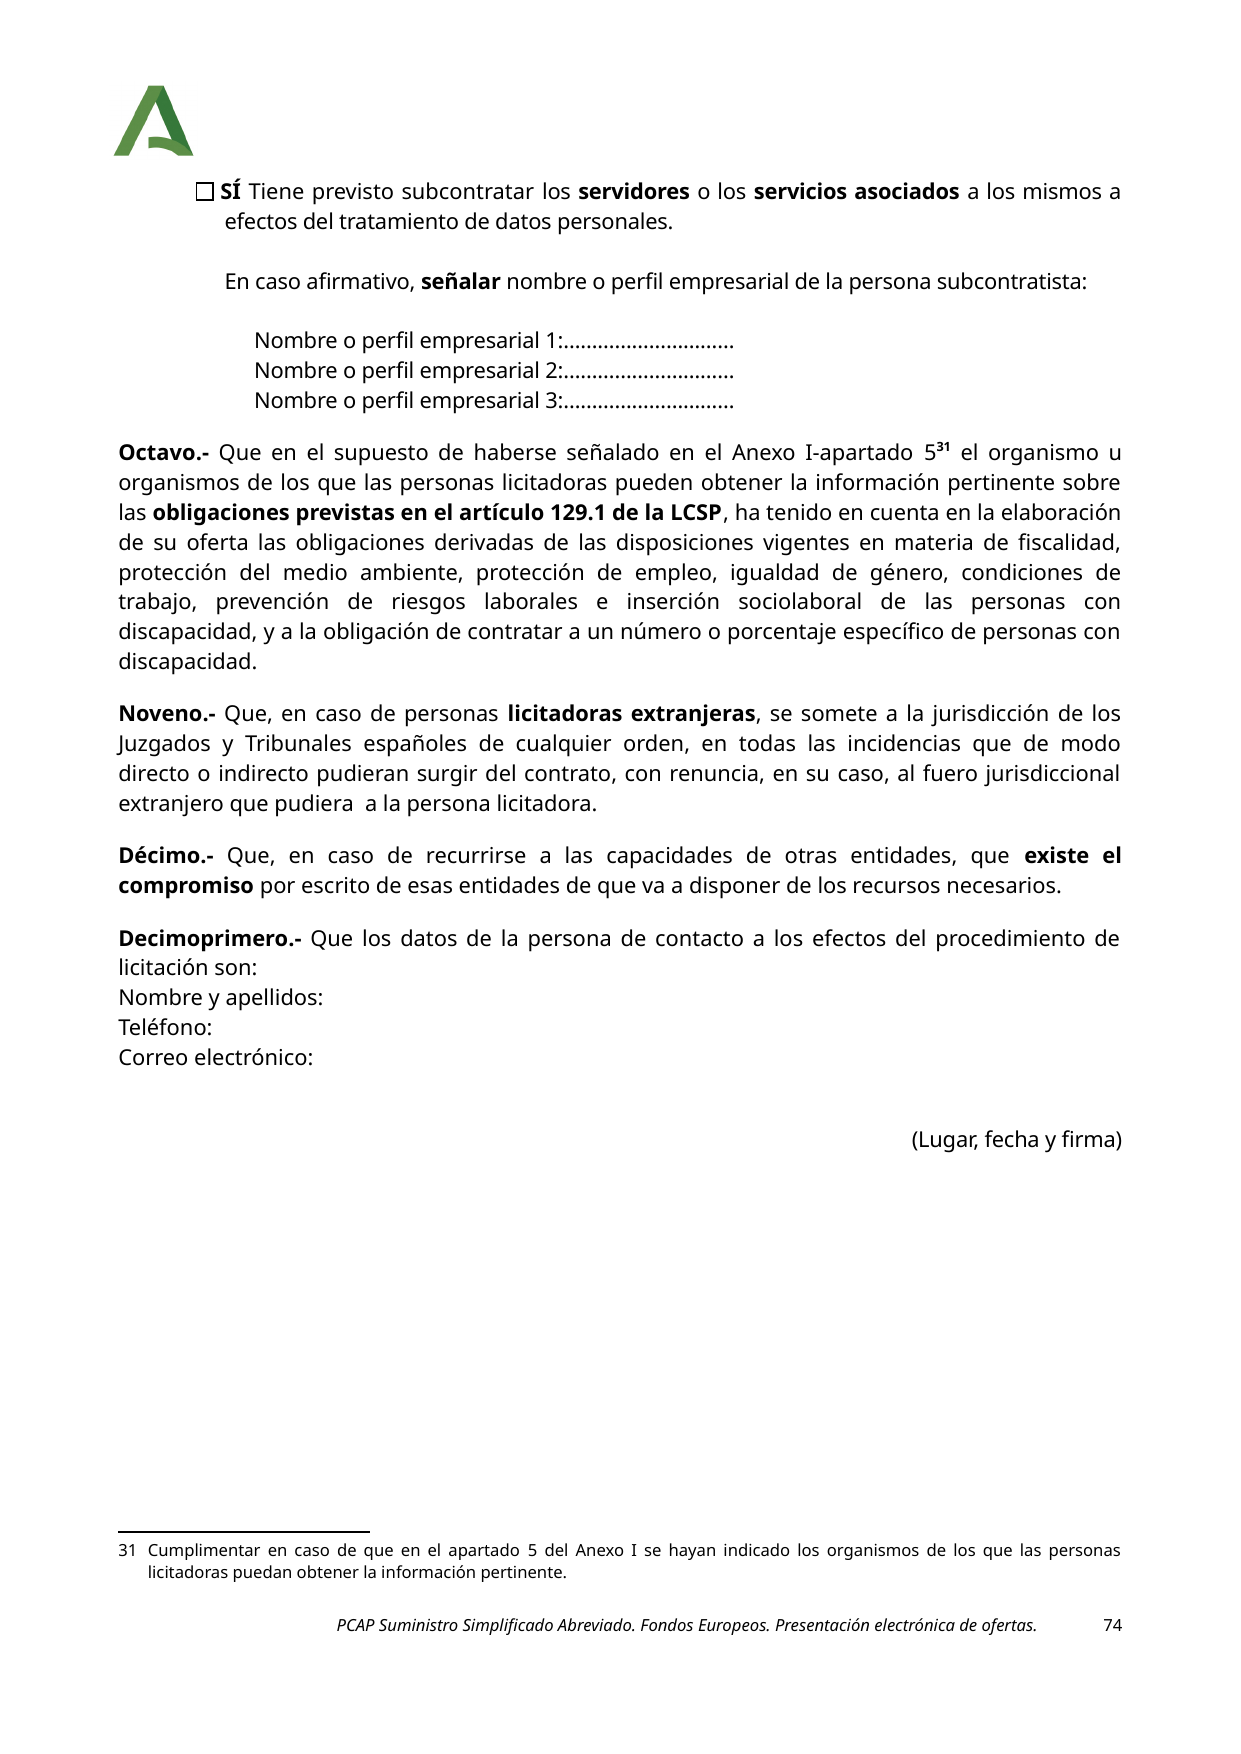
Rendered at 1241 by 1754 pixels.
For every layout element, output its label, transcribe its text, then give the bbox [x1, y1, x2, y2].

text Decimoprimero.- Que los datos de la persona de contacto a los efectos del procedimiento de licitación son: [118, 923, 1122, 982]
list Cumplimentar en caso de que en el apartado 5 del Anexo I se hayan indicado los organismos de los que las personas licitadoras puedan obtener la información pertinente. [118, 1538, 1122, 1584]
text Correo electrónico: [118, 1042, 1122, 1072]
text Nombre o perfil empresarial 1:………………………… [236, 325, 1122, 355]
text (Lugar, fecha y firma) [112, 1124, 1122, 1156]
text SÍ Tiene previsto subcontratar los servidores o los servicios asociados a los mismos a efectos del tratamiento de datos personales. [195, 176, 1122, 236]
list Octavo.- Que en el supuesto de haberse señalado en el Anexo I-apartado 5 el organismo u organismos de los que las personas licitadoras pueden obtener la información pertinente sobre las obligaciones previstas en el artículo 129.1 de la LCSP, ha tenido en cuenta en la elaboración de su oferta las obligaciones derivadas de las disposiciones vigentes en materia de fiscalidad, protección del medio ambiente, protección de empleo, igualdad de género, condiciones de trabajo, prevención de riesgos laborales e inserción sociolaboral de las personas con discapacidad, y a la obligación de contratar a un número o porcentaje específico de personas con discapacidad. [118, 437, 1122, 676]
text Nombre y apellidos: [118, 982, 1122, 1012]
text Nombre o perfil empresarial 3:………………………… [236, 385, 1122, 415]
list Décimo.- Que, en caso de recurrirse a las capacidades de otras entidades, que existe el compromiso por escrito de esas entidades de que va a disponer de los recursos necesarios. [118, 840, 1122, 900]
list Noveno.- Que, en caso de personas licitadoras extranjeras, se somete a la jurisdicción de los Juzgados y Tribunales españoles de cualquier orden, en todas las incidencias que de modo directo o indirecto pudieran surgir del contrato, con renuncia, en su caso, al fuero jurisdiccional extranjero que pudiera a la persona licitadora. [118, 698, 1122, 818]
text Teléfono: [118, 1012, 1122, 1042]
text En caso afirmativo, señalar nombre o perfil empresarial de la persona subcontratista: [224, 266, 1122, 296]
picture [109, 81, 198, 160]
text Nombre o perfil empresarial 2:………………………… [236, 355, 1122, 385]
